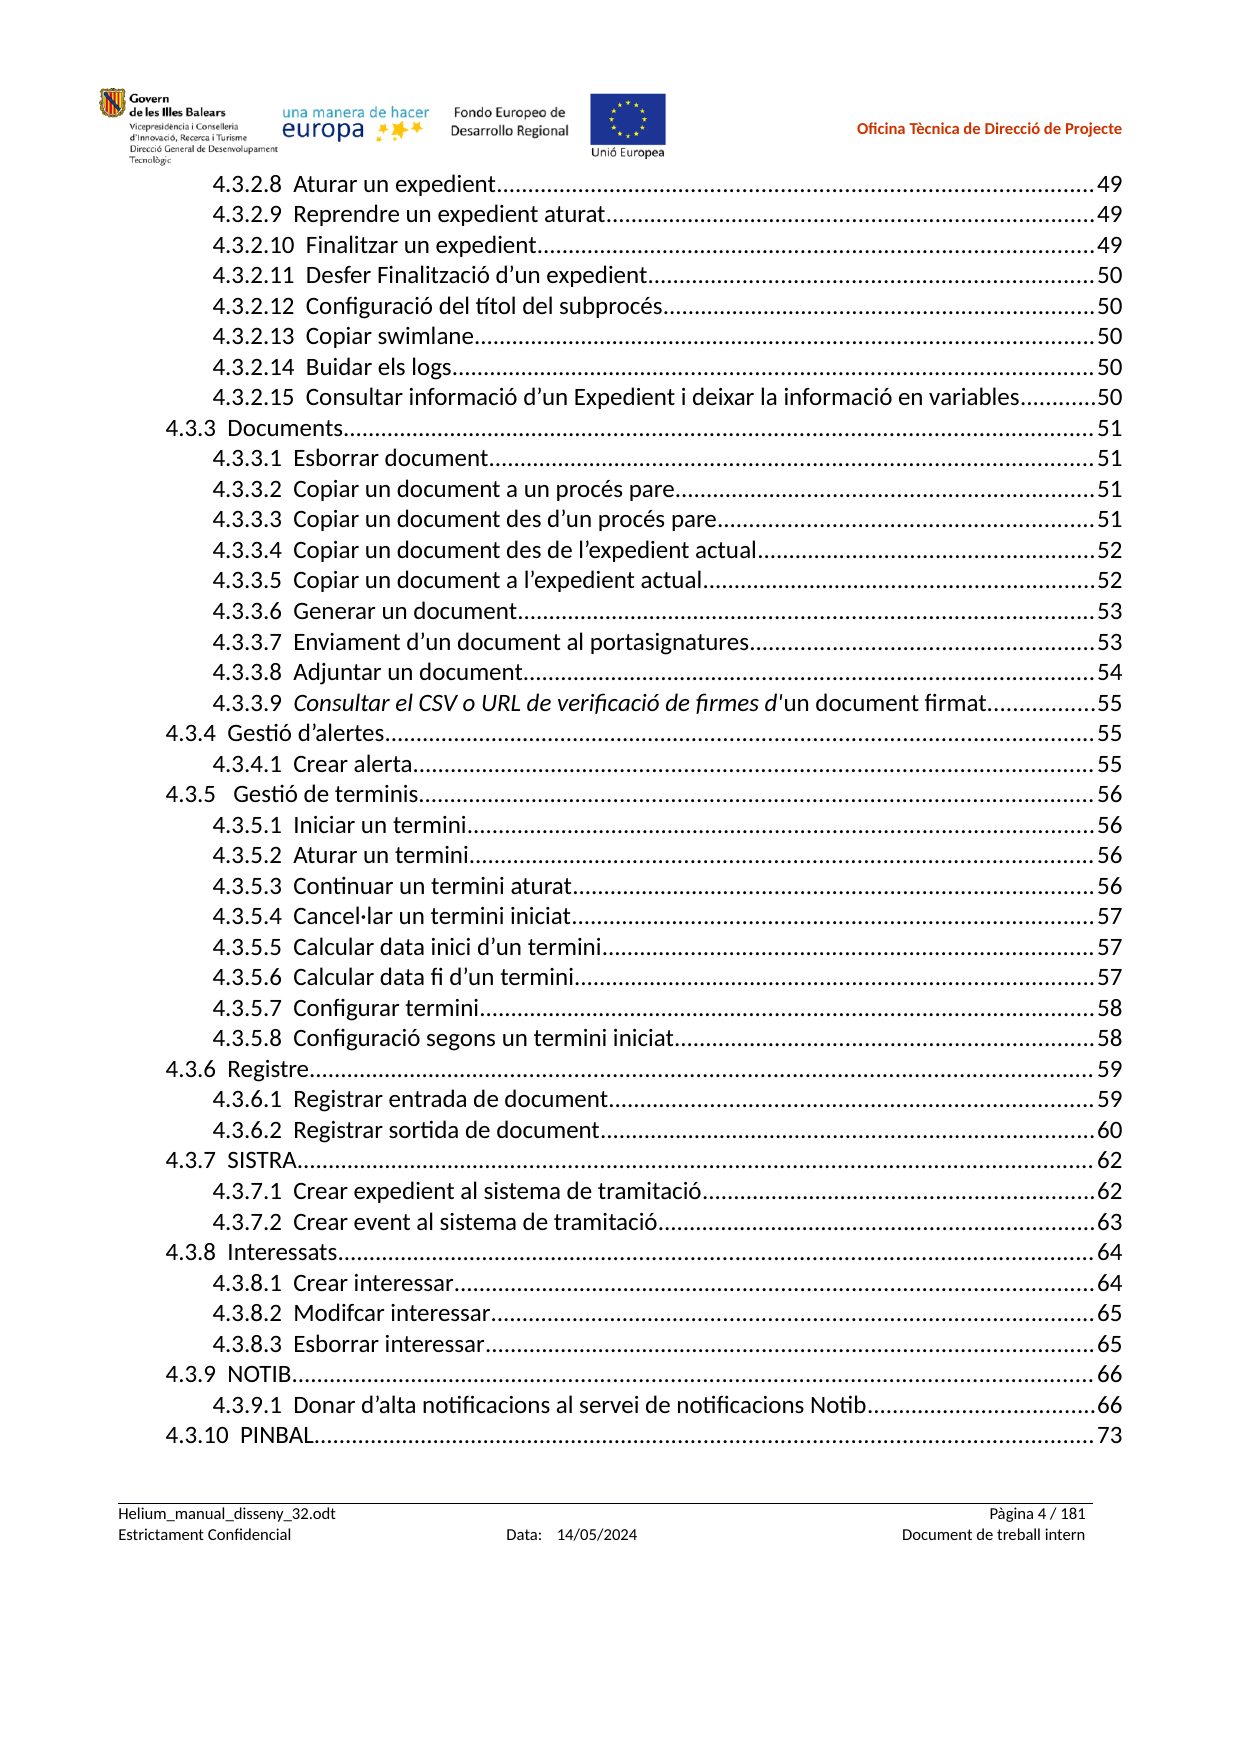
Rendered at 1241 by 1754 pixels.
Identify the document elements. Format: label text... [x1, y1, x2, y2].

text 4.3.7.1 Crear expedient al sistema de tramitació 62 [207, 1175, 1122, 1206]
text 4.3.6.2 Registrar sortida de document 60 [207, 1114, 1122, 1144]
text 4.3.7 SISTRA 62 [160, 1144, 1122, 1175]
text 4.3.8 Interessats 64 [160, 1236, 1122, 1267]
text 4.3.10 PINBAL 73 [160, 1419, 1122, 1450]
picture [99, 87, 668, 166]
text 4.3.3.2 Copiar un document a un procés pare 51 [207, 473, 1122, 504]
text 4.3.2.10 Finalitzar un expedient 49 [207, 229, 1122, 259]
text 4.3.2.11 Desfer Finalització d’un expedient 50 [207, 259, 1122, 290]
text 4.3.4.1 Crear alerta 55 [207, 748, 1122, 778]
text 4.3.3.5 Copiar un document a l’expedient actual 52 [207, 565, 1122, 595]
text 4.3.3.9 Consultar el CSV o URL de verificació de firmes d'un document firmat 55 [207, 687, 1122, 717]
text 4.3.3.8 Adjuntar un document 54 [207, 656, 1122, 687]
text 4.3.5 Gestió de terminis 56 [160, 778, 1122, 809]
text 4.3.6 Registre 59 [160, 1053, 1122, 1083]
text 4.3.2.13 Copiar swimlane 50 [207, 321, 1122, 351]
text 4.3.6.1 Registrar entrada de document 59 [207, 1083, 1122, 1114]
text 4.3.5.2 Aturar un termini 56 [207, 839, 1122, 870]
text 4.3.5.8 Configuració segons un termini iniciat 58 [207, 1022, 1122, 1053]
text 4.3.2.9 Reprendre un expedient aturat 49 [207, 198, 1122, 229]
text 4.3.7.2 Crear event al sistema de tramitació 63 [207, 1206, 1122, 1236]
text 4.3.3.3 Copiar un document des d’un procés pare 51 [207, 504, 1122, 534]
text 4.3.4 Gestió d’alertes 55 [160, 717, 1122, 748]
text 4.3.5.6 Calcular data fi d’un termini 57 [207, 961, 1122, 992]
text 4.3.8.2 Modifcar interessar 65 [207, 1297, 1122, 1328]
text 4.3.3.7 Enviament d’un document al portasignatures 53 [207, 626, 1122, 656]
text 4.3.3 Documents 51 [160, 412, 1122, 443]
text 4.3.5.3 Continuar un termini aturat 56 [207, 870, 1122, 900]
text 4.3.2.15 Consultar informació d’un Expedient i deixar la informació en variables 50 [207, 382, 1122, 412]
text 4.3.2.8 Aturar un expedient 49 [207, 168, 1122, 198]
text 4.3.5.1 Iniciar un termini 56 [207, 809, 1122, 839]
text 4.3.9.1 Donar d’alta notificacions al servei de notificacions Notib 66 [207, 1389, 1122, 1419]
text 4.3.5.5 Calcular data inici d’un termini 57 [207, 931, 1122, 961]
text 4.3.9 NOTIB 66 [160, 1358, 1122, 1389]
text 4.3.3.4 Copiar un document des de l’expedient actual 52 [207, 534, 1122, 565]
text 4.3.8.3 Esborrar interessar 65 [207, 1328, 1122, 1358]
text 4.3.2.14 Buidar els logs 50 [207, 351, 1122, 382]
text 4.3.5.7 Configurar termini 58 [207, 992, 1122, 1022]
text 4.3.5.4 Cancel·lar un termini iniciat 57 [207, 900, 1122, 931]
text 4.3.2.12 Configuració del títol del subprocés 50 [207, 290, 1122, 321]
text 4.3.3.6 Generar un document 53 [207, 595, 1122, 626]
text 4.3.3.1 Esborrar document 51 [207, 443, 1122, 473]
text 4.3.8.1 Crear interessar 64 [207, 1267, 1122, 1297]
